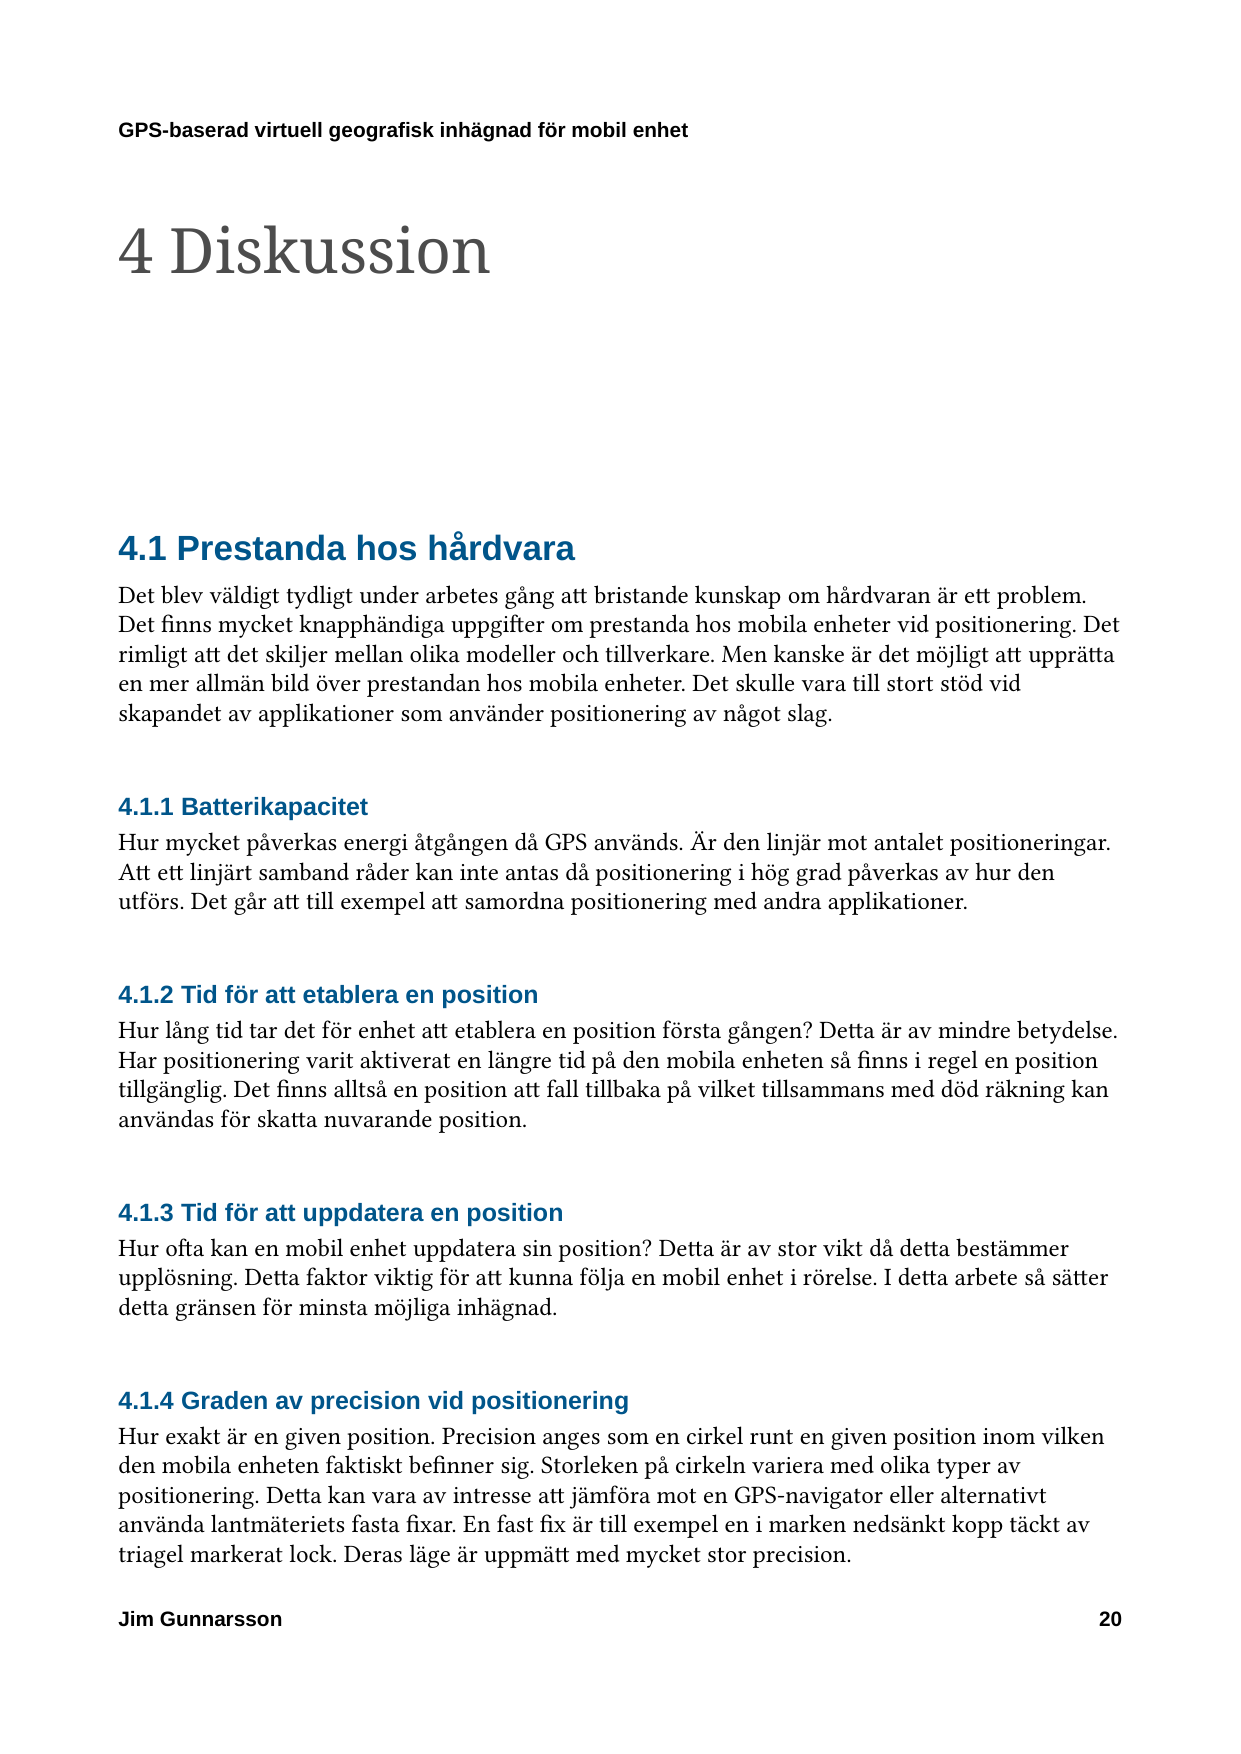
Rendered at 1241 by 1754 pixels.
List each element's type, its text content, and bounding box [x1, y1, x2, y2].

text Hur ofta kan en mobil enhet uppdatera sin position? Detta är av stor vikt då detta bestämmer upplösning. Detta faktor viktig för att kunna följa en mobil enhet i rörelse. I detta arbete så sätter detta gränsen för minsta möjliga inhägnad. [118, 1233, 1122, 1321]
text Hur lång tid tar det för enhet att etablera en position första gången? Detta är av mindre betydelse. Har positionering varit aktiverat en längre tid på den mobila enheten så finns i regel en position tillgänglig. Det finns alltså en position att fall tillbaka på vilket tillsammans med död räkning kan användas för skatta nuvarande position. [118, 1015, 1122, 1133]
subtitle Graden av precision vid positionering [118, 1386, 1122, 1415]
text Hur mycket påverkas energi åtgången då GPS används. Är den linjär mot antalet positioneringar. Att ett linjärt samband råder kan inte antas då positionering i hög grad påverkas av hur den utförs. Det går att till exempel att samordna positionering med andra applikationer. [118, 827, 1122, 915]
text Hur exakt är en given position. Precision anges som en cirkel runt en given position inom vilken den mobila enheten faktiskt befinner sig. Storleken på cirkeln variera med olika typer av positionering. Detta kan vara av intresse att jämföra mot en GPS-navigator eller alternativt använda lantmäteriets fasta fixar. En fast fix är till exempel en i marken nedsänkt kopp täckt av triagel markerat lock. Deras läge är uppmätt med mycket stor precision. [118, 1421, 1122, 1568]
subtitle Diskussion [118, 207, 1122, 292]
subtitle Tid för att uppdatera en position [118, 1198, 1122, 1227]
text Det blev väldigt tydligt under arbetes gång att bristande kunskap om hårdvaran är ett problem. Det finns mycket knapphändiga uppgifter om prestanda hos mobila enheter vid positionering. Det rimligt att det skiljer mellan olika modeller och tillverkare. Men kanske är det möjligt att upprätta en mer allmän bild över prestandan hos mobila enheter. Det skulle vara till stort stöd vid skapandet av applikationer som använder positionering av något slag. [118, 580, 1122, 727]
subtitle Prestanda hos hårdvara [118, 528, 1122, 568]
subtitle Batterikapacitet [118, 792, 1122, 821]
subtitle Tid för att etablera en position [118, 980, 1122, 1009]
